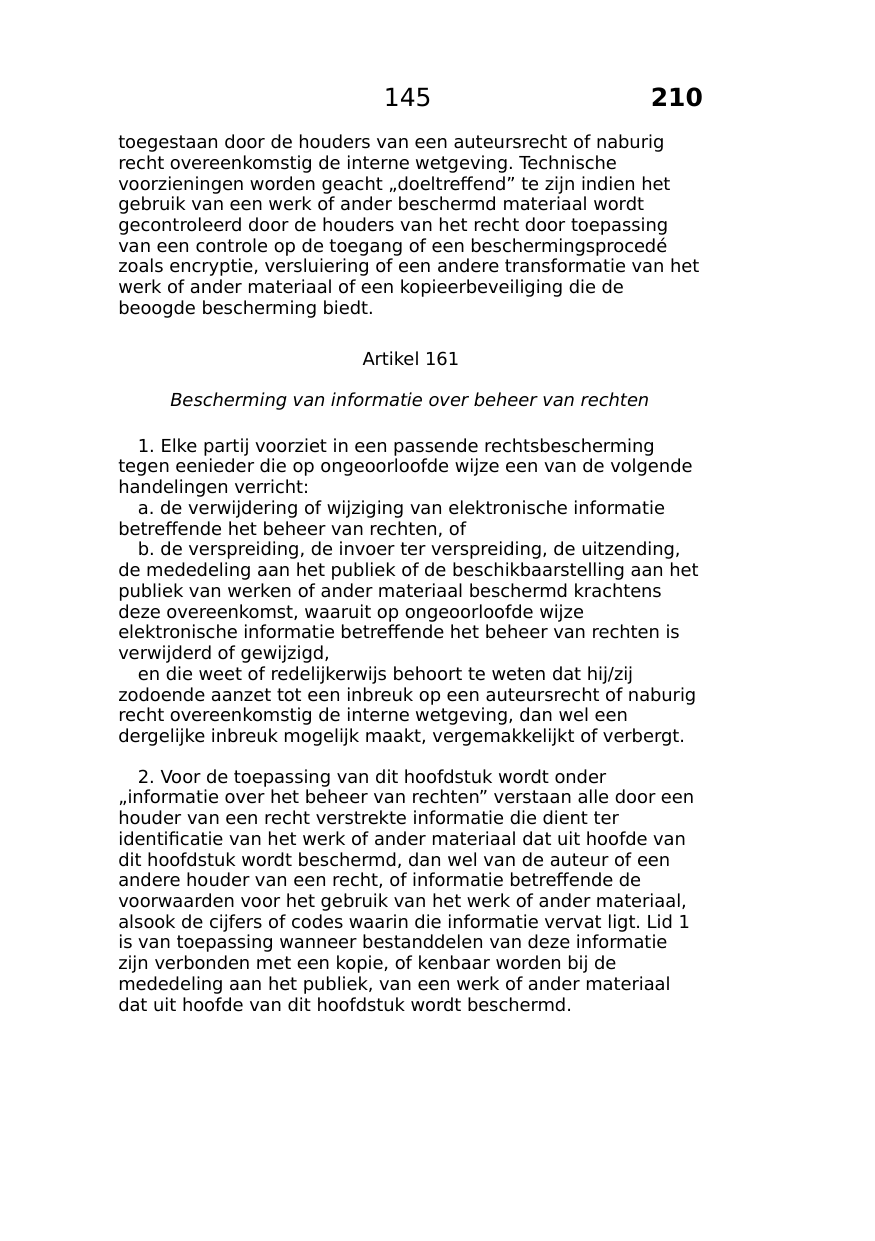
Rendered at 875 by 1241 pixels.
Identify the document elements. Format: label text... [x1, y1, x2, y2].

text 2. Voor de toepassing van dit hoofdstuk wordt onder „informatie over het beheer van rechten” verstaan alle door een houder van een recht verstrekte informatie die dient ter identificatie van het werk of ander materiaal dat uit hoofde van dit hoofdstuk wordt beschermd, dan wel van de auteur of een andere houder van een recht, of informatie betreffende de voorwaarden voor het gebruik van het werk of ander materiaal, alsook de cijfers of codes waarin die informatie vervat ligt. Lid 1 is van toepassing wanneer bestanddelen van deze informatie zijn verbonden met een kopie, of kenbaar worden bij de mededeling aan het publiek, van een werk of ander materiaal dat uit hoofde van dit hoofdstuk wordt beschermd. [118, 767, 703, 1015]
text b. de verspreiding, de invoer ter verspreiding, de uitzending, de mededeling aan het publiek of de beschikbaarstelling aan het publiek van werken of ander materiaal beschermd krachtens deze overeenkomst, waaruit op ongeoorloofde wijze elektronische informatie betreffende het beheer van rechten is verwijderd of gewijzigd, [118, 539, 703, 664]
text toegestaan door de houders van een auteursrecht of naburig recht overeenkomstig de interne wetgeving. Technische voorzieningen worden geacht „doeltreffend” te zijn indien het gebruik van een werk of ander beschermd materiaal wordt gecontroleerd door de houders van het recht door toepassing van een controle op de toegang of een beschermingsprocedé zoals encryptie, versluiering of een andere transformatie van het werk of ander materiaal of een kopieerbeveiliging die de beoogde bescherming biedt. [118, 132, 703, 318]
text 1. Elke partij voorziet in een passende rechtsbescherming tegen eenieder die op ongeoorloofde wijze een van de volgende handelingen verricht: [118, 436, 703, 498]
text a. de verwijdering of wijziging van elektronische informatie betreffende het beheer van rechten, of [118, 498, 703, 539]
text en die weet of redelijkerwijs behoort te weten dat hij/zij zodoende aanzet tot een inbreuk op een auteursrecht of naburig recht overeenkomstig de interne wetgeving, dan wel een dergelijke inbreuk mogelijk maakt, vergemakkelijkt of verbergt. [118, 664, 703, 747]
subtitle Artikel 161 Bescherming van informatie over beheer van rechten [118, 348, 703, 411]
